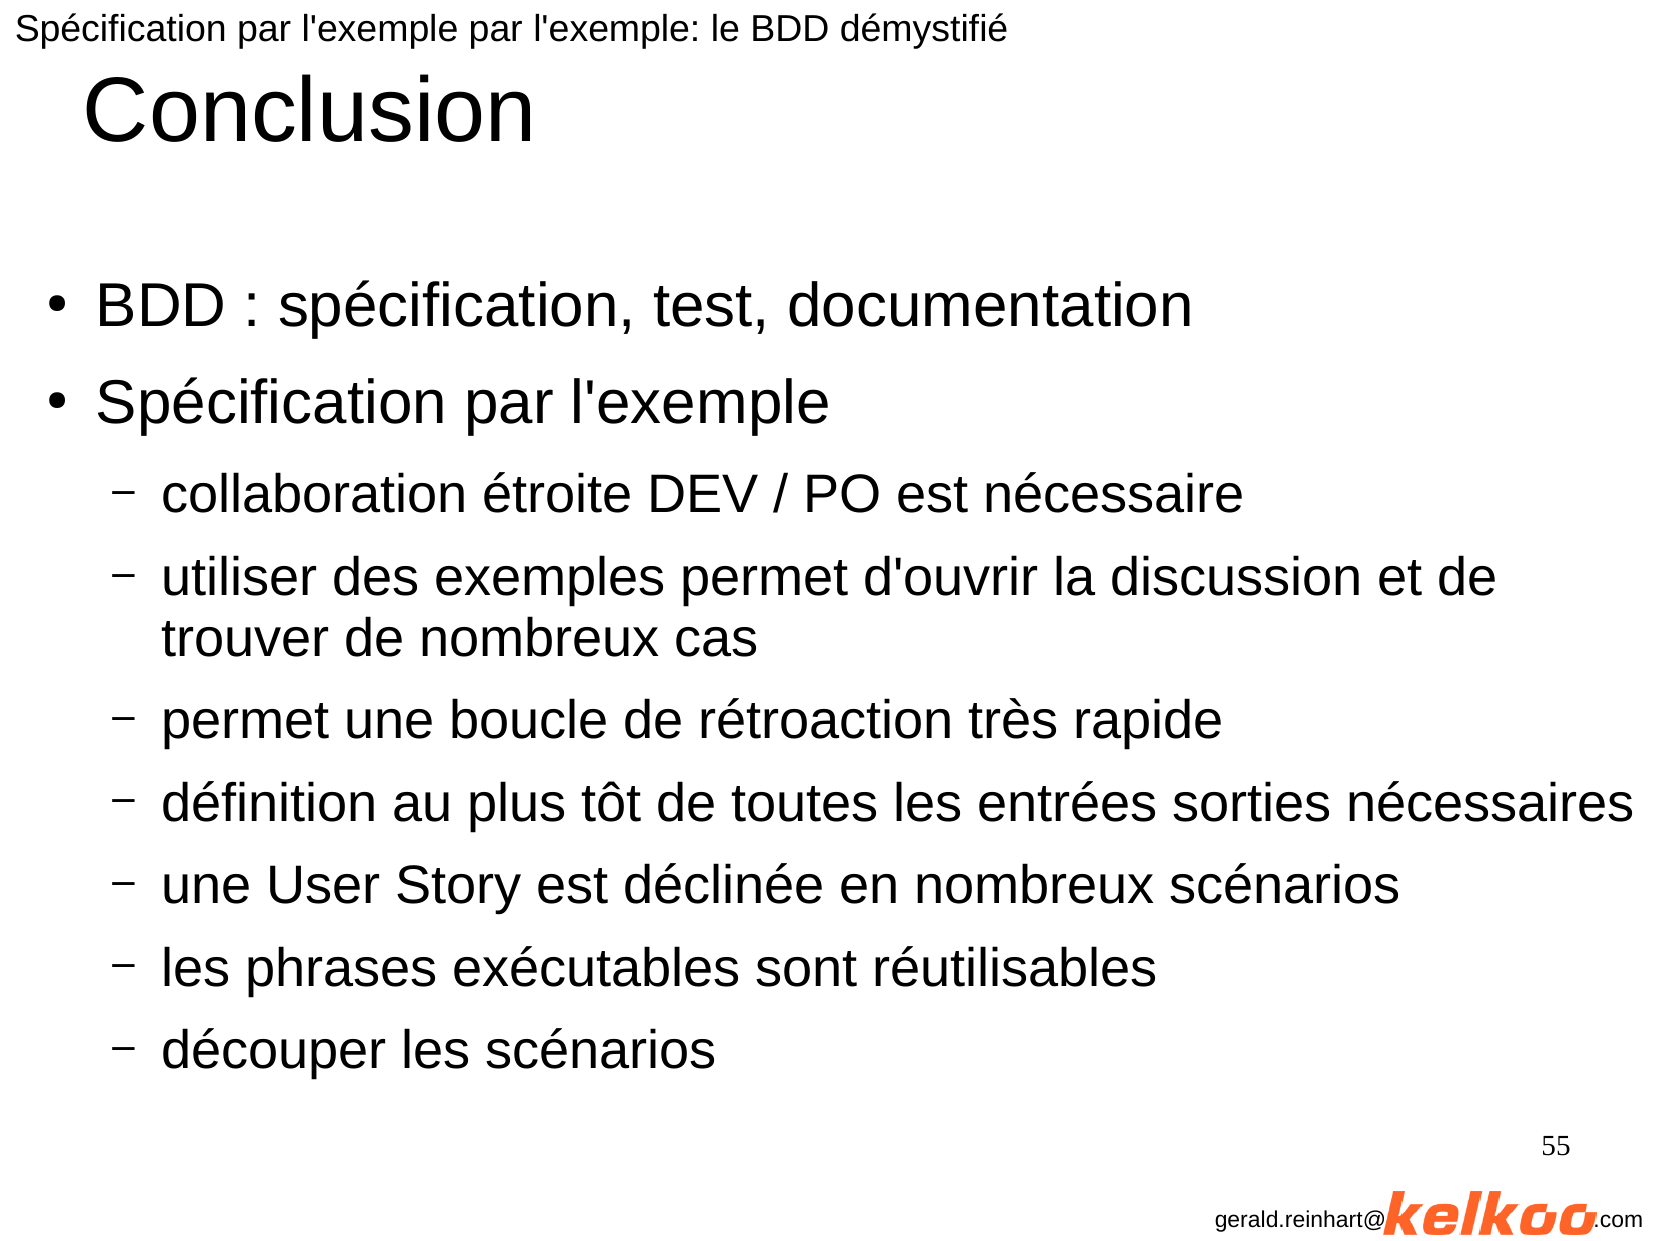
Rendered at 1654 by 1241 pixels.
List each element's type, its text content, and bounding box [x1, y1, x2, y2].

text_box gerald.reinhart@ .com [1193, 1199, 1654, 1241]
title Conclusion [82, 5, 1571, 213]
text_box Spécification par l'exemple par l'exemple: le BDD démystifié [0, 0, 1024, 57]
picture [1383, 1191, 1597, 1199]
list BDD : spécification, test, documentation Spécification par l'exemple collaboration étroite DEV / PO est nécessaire utiliser des exemples permet d'ouvrir la discussion et de trouver de nombreux cas permet une boucle de rétroaction très rapide définition au plus tôt de toutes les entrées sorties nécessaires une User Story est déclinée en nombreux scénarios les phrases exécutables sont réutilisables découper les scénarios [30, 270, 1636, 1096]
